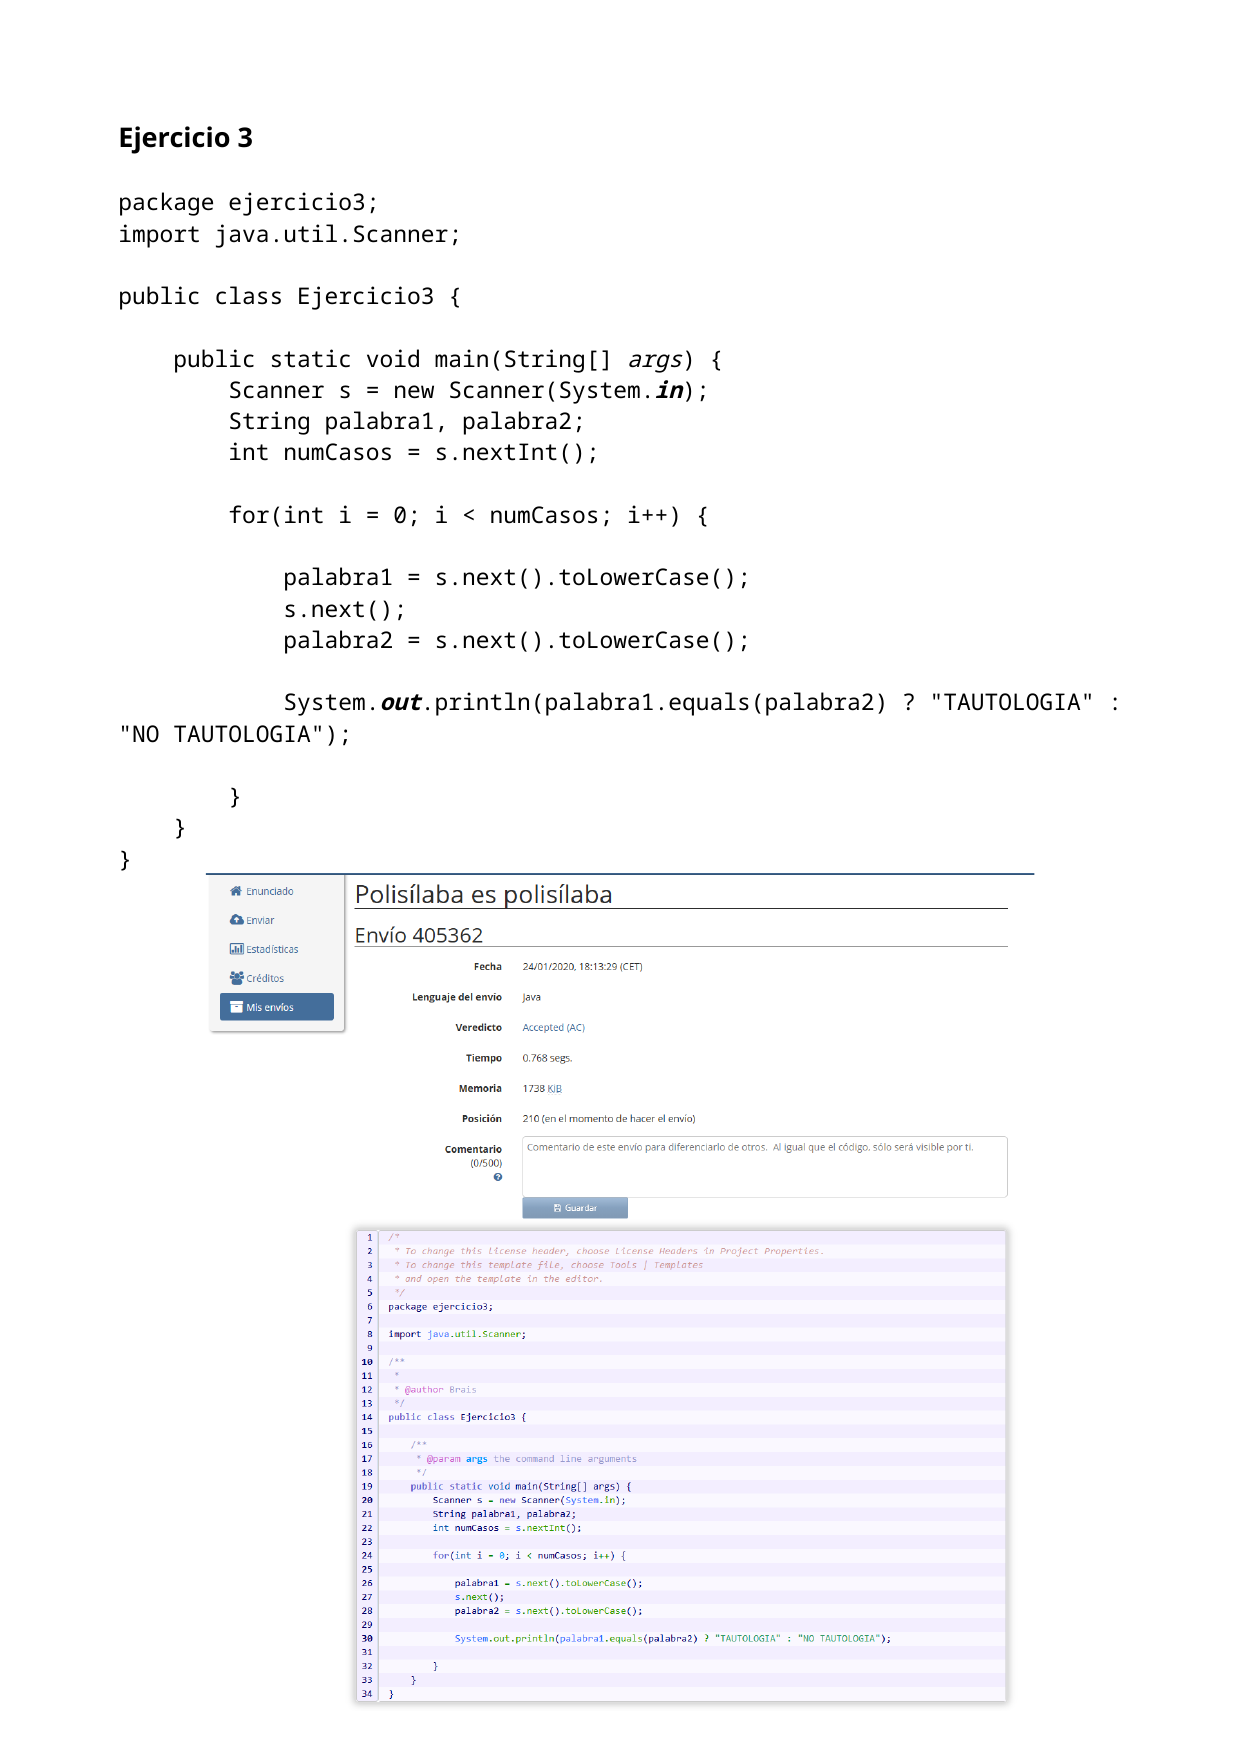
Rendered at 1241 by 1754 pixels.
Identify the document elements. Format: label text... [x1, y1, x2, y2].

picture [205, 873, 1035, 1711]
text Ejercicio 3 package ejercicio3; import java.util.Scanner; public class Ejercicio3 { public static void main(String[] args) { Scanner s = new Scanner(System.in); String palabra1, palabra2; int numCasos = s.nextInt(); for(int i = 0; i < numCasos; i++) { palabra1 = s.next().toLowerCase(); s.next(); palabra2 = s.next().toLowerCase(); System.out.println(palabra1.equals(palabra2) ? "TAUTOLOGIA" : "NO TAUTOLOGIA"); } } } [118, 118, 1122, 874]
